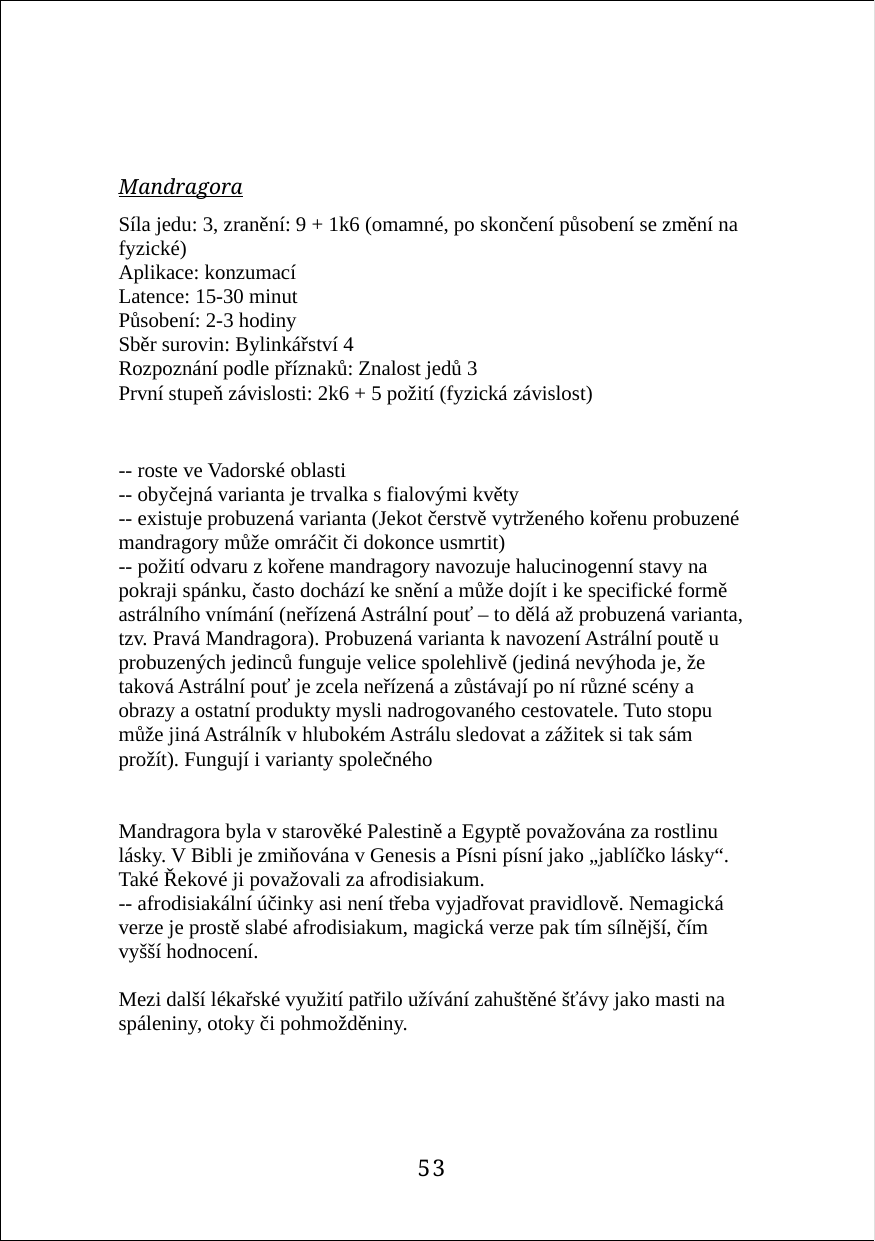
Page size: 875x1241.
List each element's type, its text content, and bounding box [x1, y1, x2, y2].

text Mezi další lékařské využití patřilo užívání zahuštěné šťávy jako masti na spáleniny, otoky či pohmožděniny. [118, 987, 756, 1035]
text Síla jedu: 3, zranění: 9 + 1k6 (omamné, po skončení působení se změní na fyzické) [118, 212, 756, 260]
text -- roste ve Vadorské oblasti [118, 458, 756, 482]
text Latence: 15-30 minut [118, 284, 756, 308]
text -- existuje probuzená varianta (Jekot čerstvě vytrženého kořenu probuzené mandragory může omráčit či dokonce usmrtit) [118, 506, 756, 554]
text Aplikace: konzumací [118, 260, 756, 284]
text -- požití odvaru z kořene mandragory navozuje halucinogenní stavy na pokraji spánku, často dochází ke snění a může dojít i ke specifické formě astrálního vnímání (neřízená Astrální pouť – to dělá až probuzená varianta, tzv. Pravá Mandragora). Probuzená varianta k navození Astrální poutě u probuzených jedinců funguje velice spolehlivě (jediná nevýhoda je, že taková Astrální pouť je zcela neřízená a zůstávají po ní různé scény a obrazy a ostatní produkty mysli nadrogovaného cestovatele. Tuto stopu může jiná Astrálník v hlubokém Astrálu sledovat a zážitek si tak sám prožít). Fungují i varianty společného [118, 554, 756, 771]
text -- obyčejná varianta je trvalka s fialovými květy [118, 482, 756, 506]
text Mandragora byla v starověké Palestině a Egyptě považována za rostlinu lásky. V Bibli je zmiňována v Genesis a Písni písní jako „jablíčko lásky“. Také Řekové ji považovali za afrodisiakum. [118, 819, 756, 891]
text Sběr surovin: Bylinkářství 4 [118, 332, 756, 356]
text První stupeň závislosti: 2k6 + 5 požití (fyzická závislost) [118, 380, 756, 404]
text -- afrodisiakální účinky asi není třeba vyjadřovat pravidlově. Nemagická verze je prostě slabé afrodisiakum, magická verze pak tím sílnější, čím vyšší hodnocení. [118, 891, 756, 963]
subtitle Mandragora [118, 172, 756, 200]
text Rozpoznání podle příznaků: Znalost jedů 3 [118, 356, 756, 380]
text Působení: 2-3 hodiny [118, 308, 756, 332]
